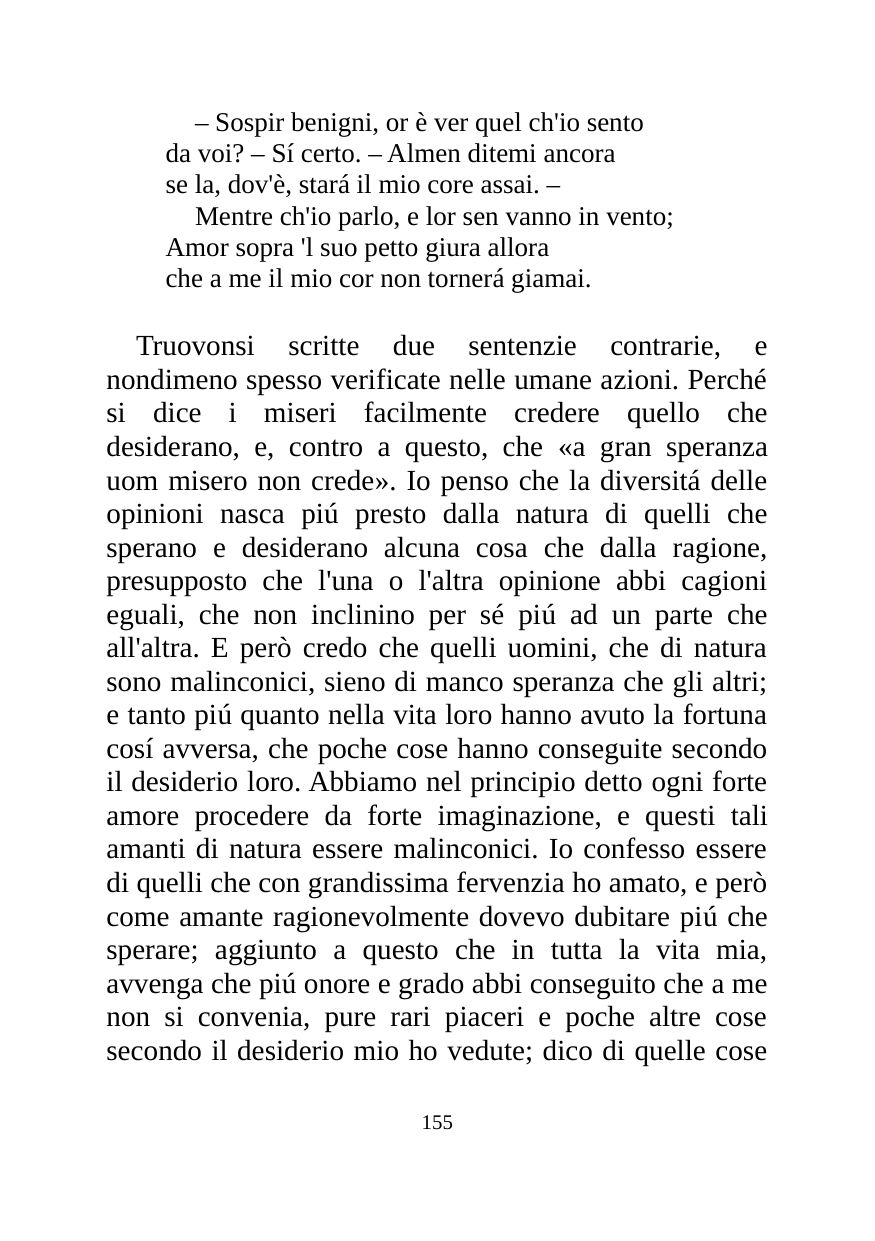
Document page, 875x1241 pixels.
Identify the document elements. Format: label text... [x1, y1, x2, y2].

text Mentre ch'io parlo, e lor sen vanno in vento; Amor sopra 'l suo petto giura allora che a me il mio cor non tornerá giamai. [165, 200, 768, 293]
text ‒ Sospir benigni, or è ver quel ch'io sento da voi? ‒ Sí certo. ‒ Almen ditemi ancora se la, dov'è, stará il mio core assai. ‒ [165, 106, 768, 200]
text Truovonsi scritte due sentenzie contrarie, e nondimeno spesso verificate nelle umane azioni. Perché si dice i miseri facilmente credere quello che desiderano, e, contro a questo, che «a gran speranza uom misero non crede». Io penso che la diversitá delle opinioni nasca piú presto dalla natura di quelli che sperano e desiderano alcuna cosa che dalla ragione, presupposto che l'una o l'altra opinione abbi cagioni eguali, che non inclinino per sé piú ad un parte che all'altra. E però credo che quelli uomini, che di natura sono malinconici, sieno di manco speranza che gli altri; e tanto piú quanto nella vita loro hanno avuto la fortuna cosí avversa, che poche cose hanno conseguite secondo il desiderio loro. Abbiamo nel principio detto ogni forte amore procedere da forte imaginazione, e questi tali amanti di natura essere malinconici. Io confesso essere di quelli che con grandissima fervenzia ho amato, e però come amante ragionevolmente dovevo dubitare piú che sperare; aggiunto a questo che in tutta la vita mia, avvenga che piú onore e grado abbi conseguito che a me non si convenia, pure rari piaceri e poche altre cose secondo il desiderio mio ho vedute; dico di quelle cose [106, 328, 768, 1066]
